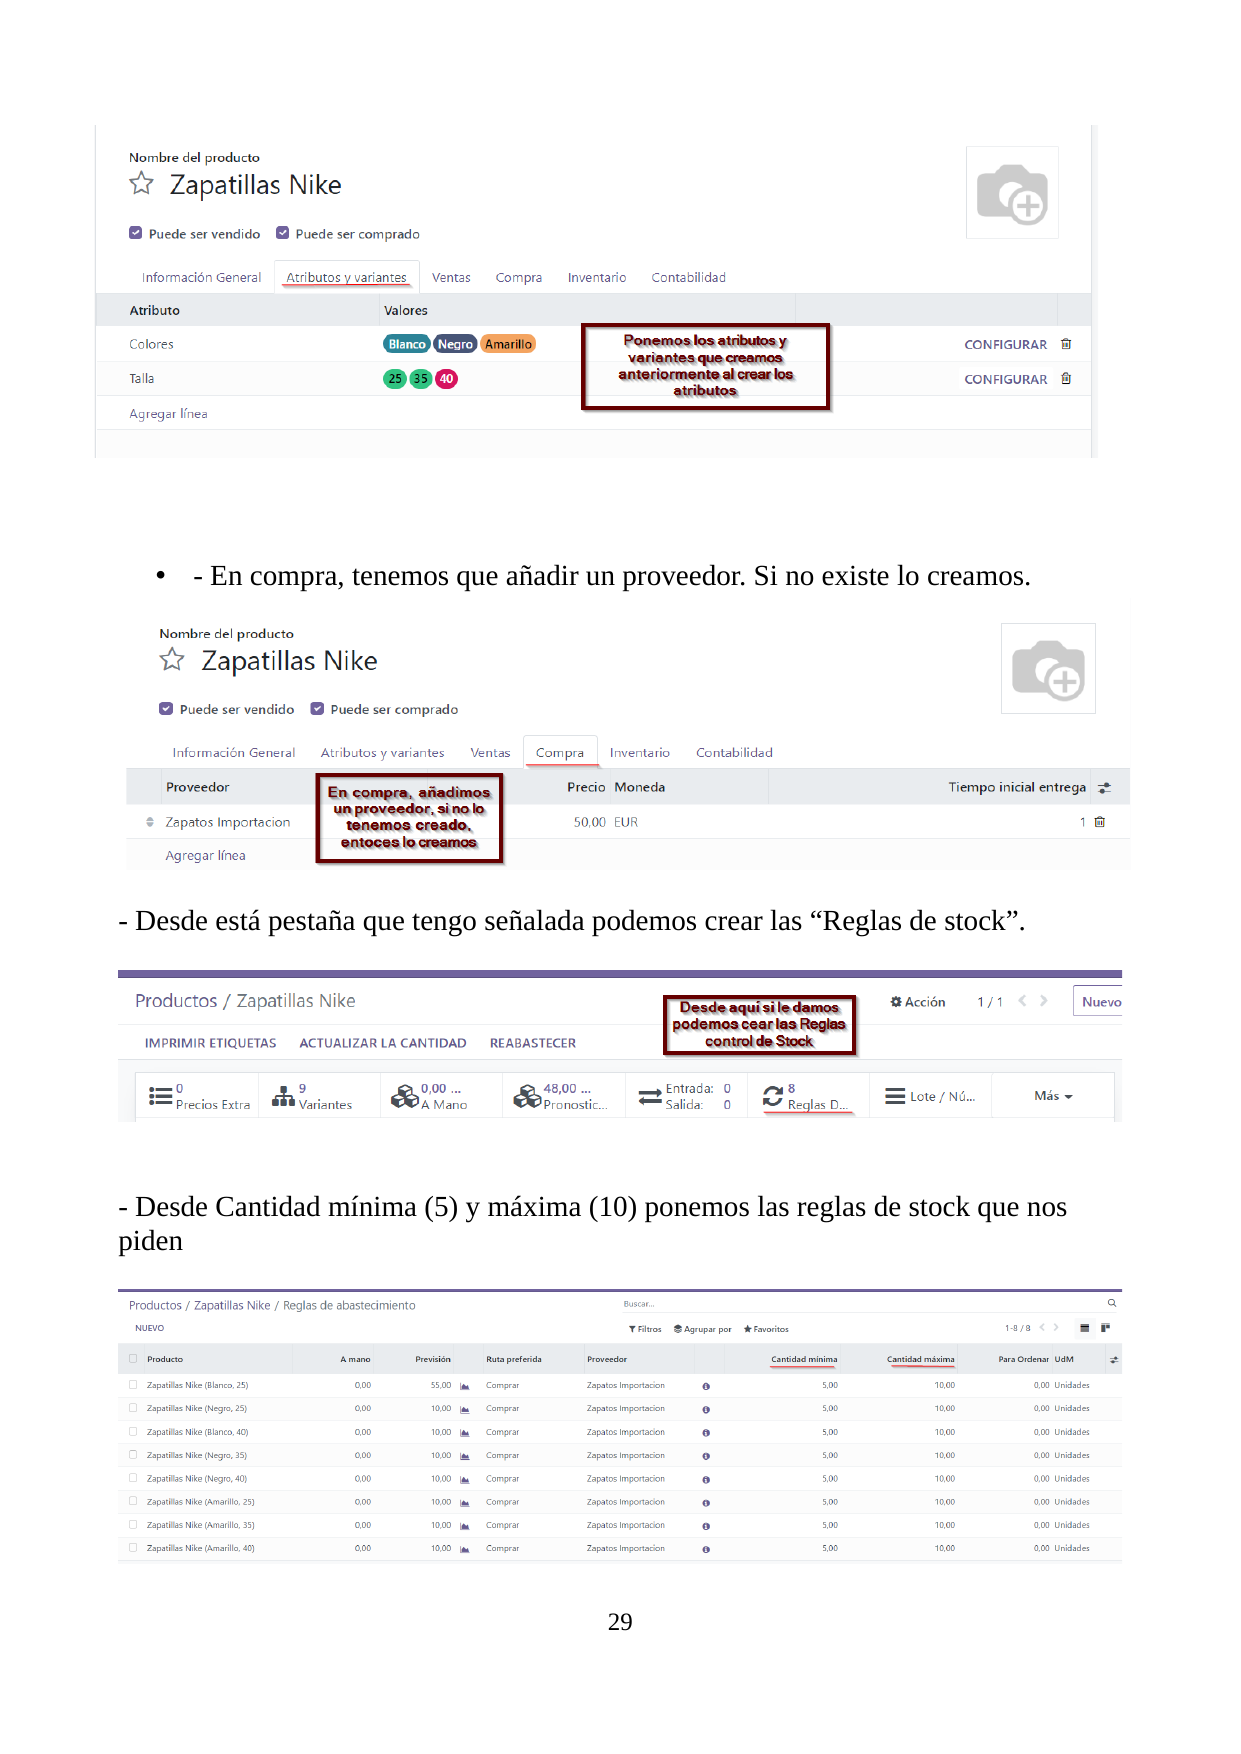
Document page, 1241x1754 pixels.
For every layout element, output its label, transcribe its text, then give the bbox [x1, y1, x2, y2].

picture [126, 598, 1130, 870]
text - Desde está pestaña que tengo señalada podemos crear las “Reglas de stock”. [118, 903, 1122, 936]
picture [118, 1289, 1123, 1564]
list - En compra, tenemos que añadir un proveedor. Si no existe lo creamos. [156, 558, 1122, 592]
text - Desde Cantidad mínima (5) y máxima (10) ponemos las reglas de stock que nos piden [118, 1189, 1122, 1256]
picture [94, 125, 1099, 458]
picture [118, 970, 1123, 1122]
